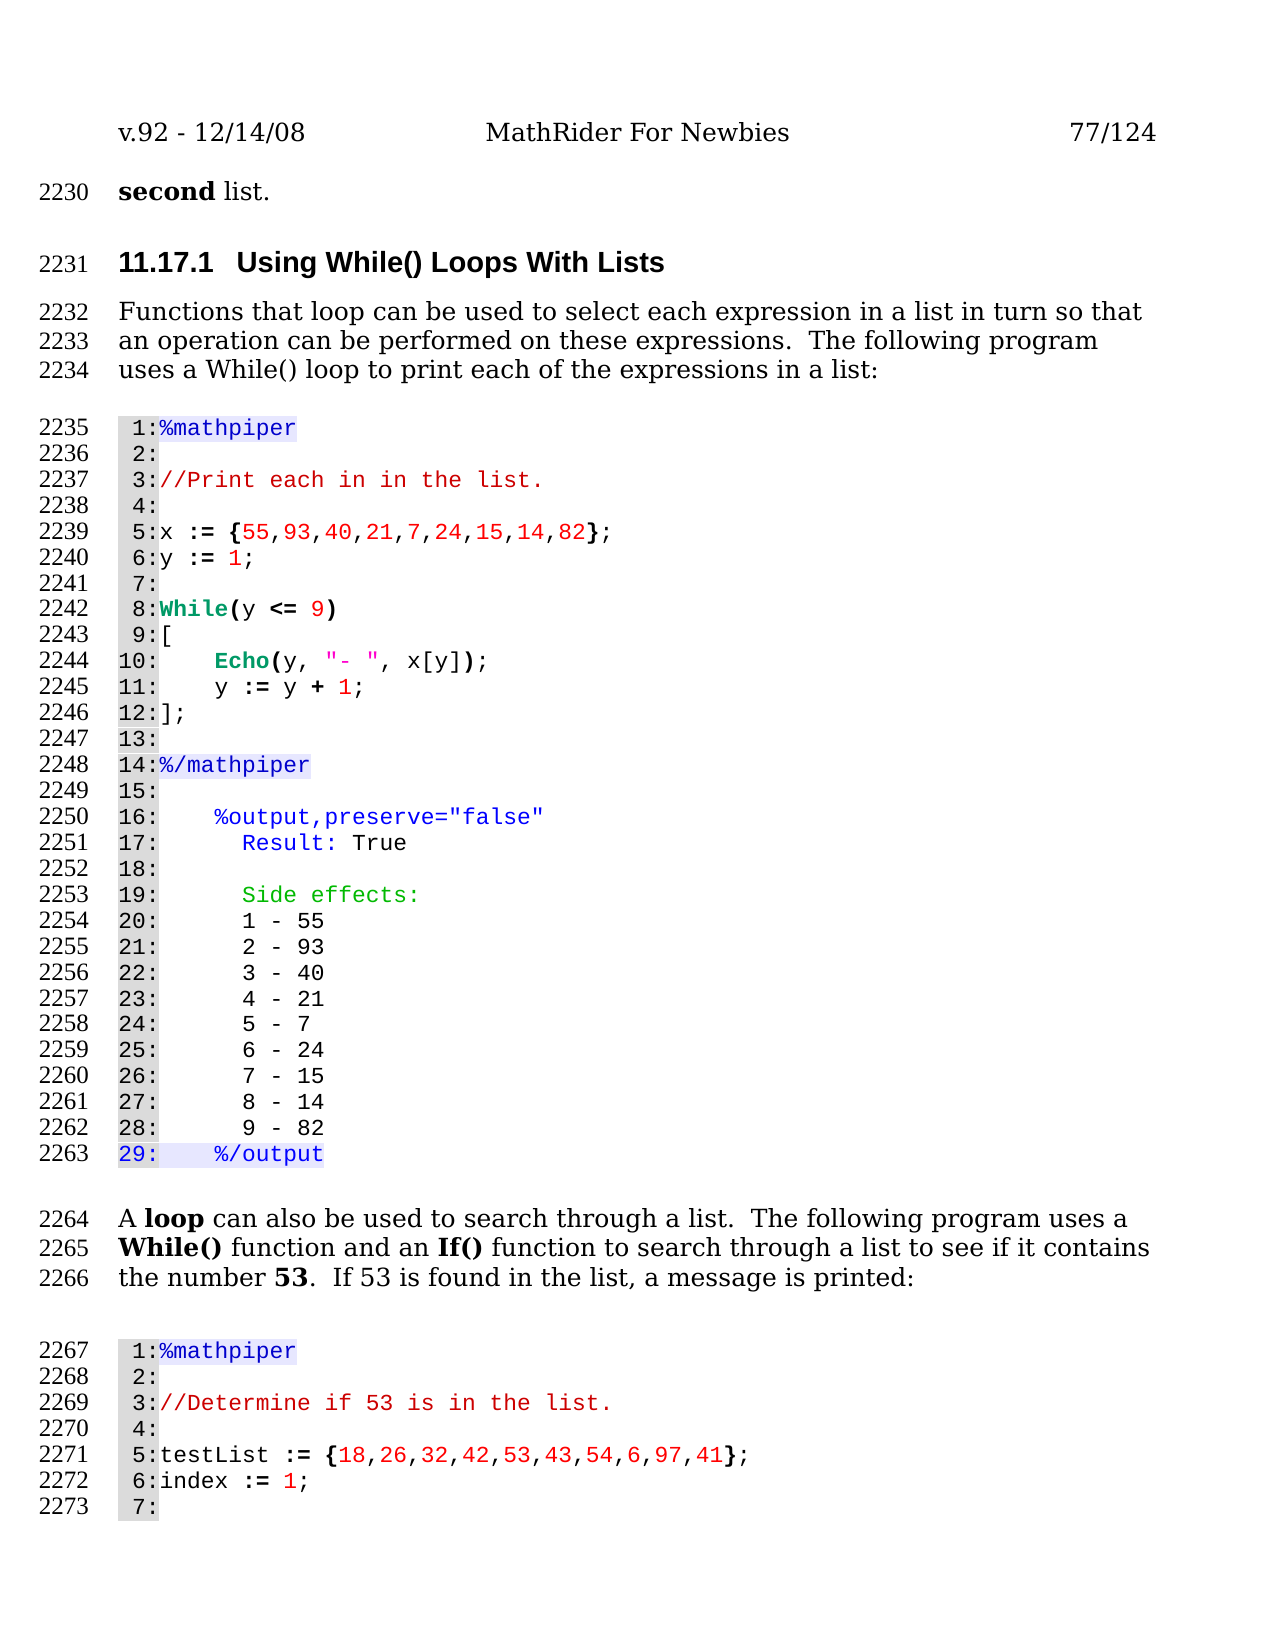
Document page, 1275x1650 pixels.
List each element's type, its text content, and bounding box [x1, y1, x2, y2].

text 29: %/output [118, 1142, 1157, 1168]
text 7: [118, 1495, 1157, 1521]
text 13: [118, 727, 1157, 753]
text 20: 1 - 55 [118, 909, 1157, 935]
text 5:x := {55,93,40,21,7,24,15,14,82}; [118, 520, 1157, 546]
text 4: [118, 494, 1157, 520]
text Functions that loop can be used to select each expression in a list in turn so that an operation can be performed on these expressions. The following program uses a While() loop to print each of the expressions in a list: [118, 297, 1157, 384]
text 23: 4 - 21 [118, 987, 1157, 1013]
text 6:y := 1; [118, 546, 1157, 572]
text 28: 9 - 82 [118, 1117, 1157, 1142]
text 24: 5 - 7 [118, 1013, 1157, 1039]
text 19: Side effects: [118, 883, 1157, 909]
text 18: [118, 857, 1157, 883]
text 17: Result: True [118, 831, 1157, 857]
text A loop can also be used to search through a list. The following program uses a While() function and an If() function to search through a list to see if it contains the number 53. If 53 is found in the list, a message is printed: [118, 1204, 1157, 1292]
text 9:[ [118, 624, 1157, 650]
text 3://Print each in in the list. [118, 468, 1157, 494]
text 1:%mathpiper [118, 416, 1157, 442]
text 2: [118, 442, 1157, 468]
text 21: 2 - 93 [118, 935, 1157, 961]
text second list. [118, 177, 1157, 206]
text 12:]; [118, 702, 1157, 727]
text 4: [118, 1417, 1157, 1443]
text 5:testList := {18,26,32,42,53,43,54,6,97,41}; [118, 1443, 1157, 1469]
text 27: 8 - 14 [118, 1091, 1157, 1117]
text 6:index := 1; [118, 1469, 1157, 1495]
text 3://Determine if 53 is in the list. [118, 1391, 1157, 1417]
text 25: 6 - 24 [118, 1039, 1157, 1065]
text 22: 3 - 40 [118, 961, 1157, 987]
text 26: 7 - 15 [118, 1065, 1157, 1091]
text 8:While(y <= 9) [118, 598, 1157, 624]
text 14:%/mathpiper [118, 753, 1157, 779]
text 16: %output,preserve="false" [118, 805, 1157, 831]
text 7: [118, 572, 1157, 598]
text 15: [118, 779, 1157, 805]
subtitle Using While() Loops With Lists [118, 245, 1157, 279]
text 2: [118, 1365, 1157, 1391]
text 11: y := y + 1; [118, 676, 1157, 702]
text 1:%mathpiper [118, 1339, 1157, 1365]
text 10: Echo(y, "- ", x[y]); [118, 650, 1157, 676]
